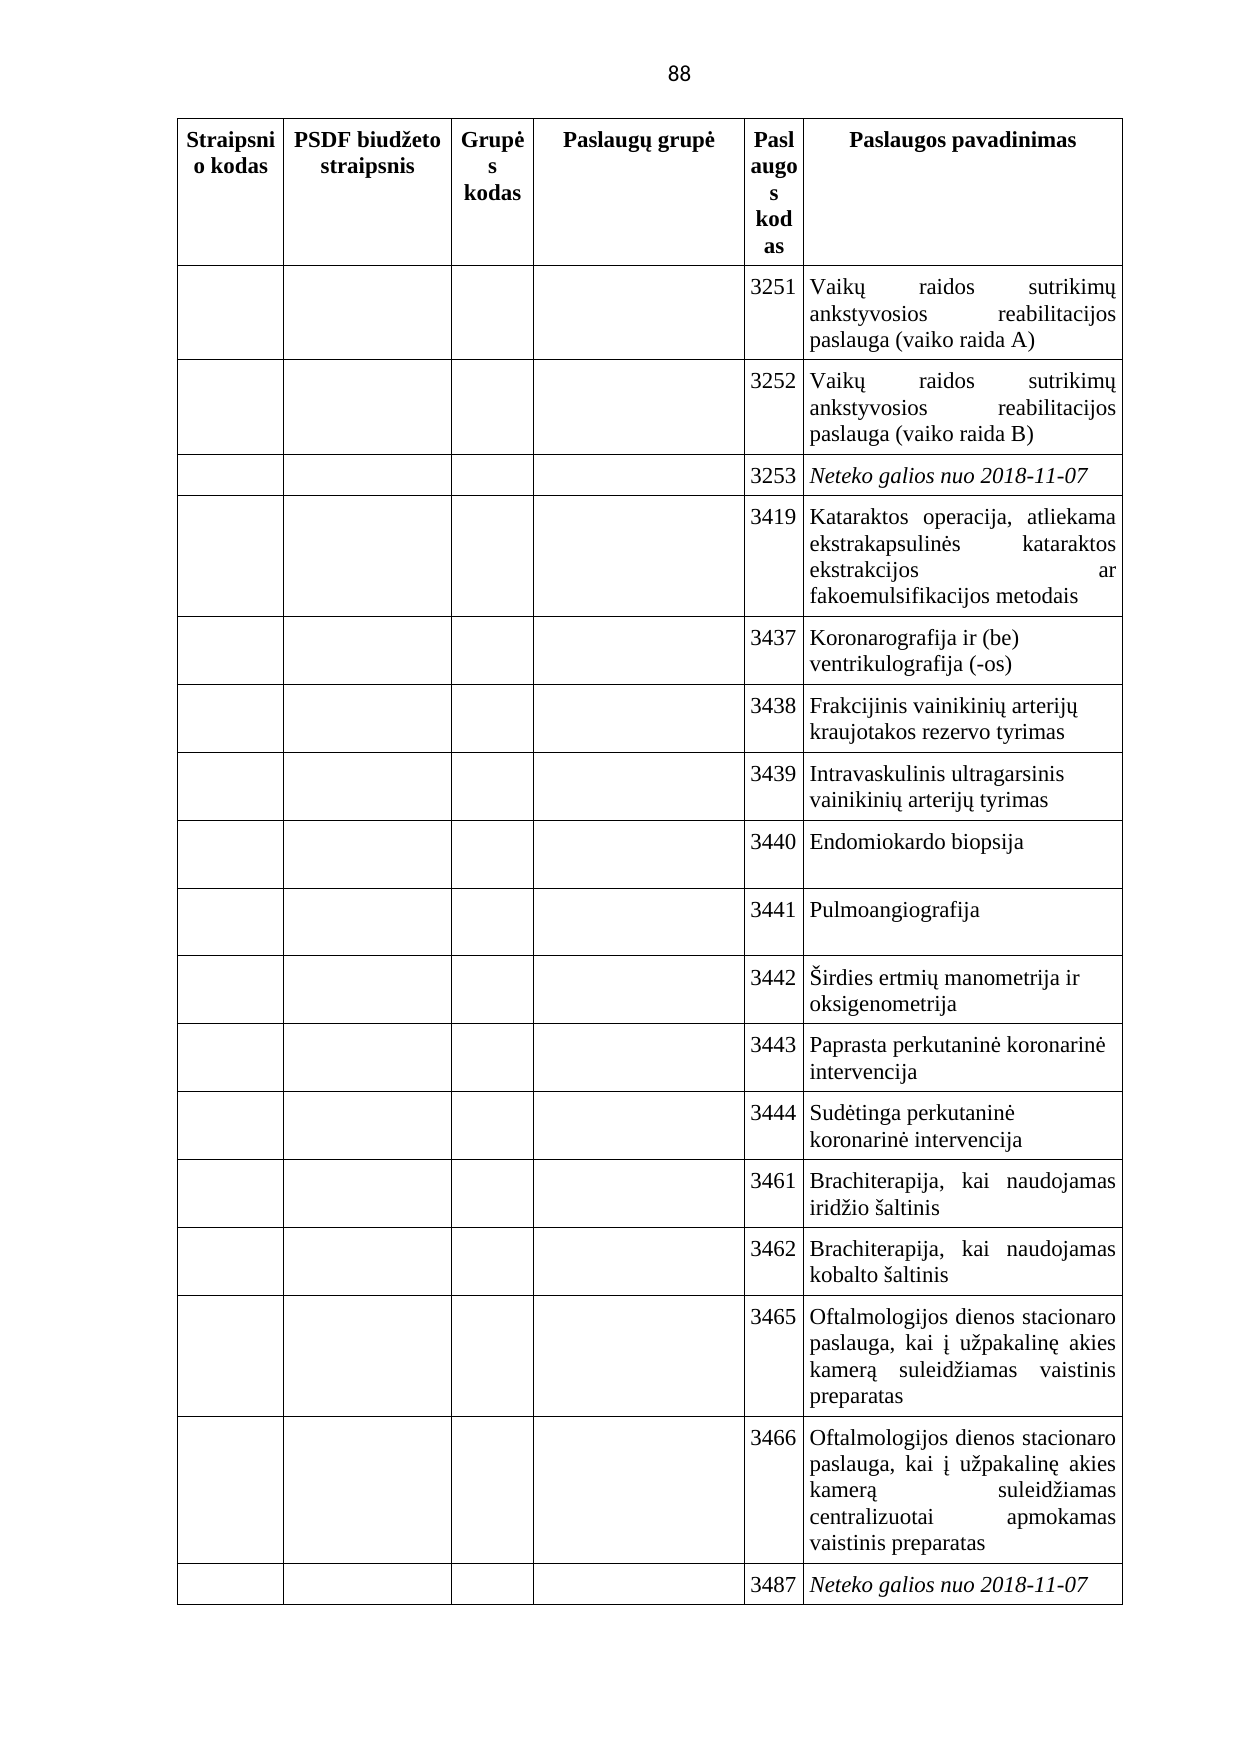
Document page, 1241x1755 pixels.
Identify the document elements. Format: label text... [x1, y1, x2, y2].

table_cell [284, 1160, 451, 1227]
table_cell [452, 821, 533, 887]
table_cell [534, 753, 744, 819]
table_cell Intravaskulinis ultragarsinis vainikinių arterijų tyrimas [804, 753, 1122, 819]
table_cell 3252 [745, 360, 803, 454]
table_cell [178, 496, 283, 616]
table_cell Paprasta perkutaninė koronarinė intervencija [804, 1024, 1122, 1091]
table_header Paslaugų grupė [534, 119, 744, 265]
table_cell Frakcijinis vainikinių arterijų kraujotakos rezervo tyrimas [804, 685, 1122, 752]
table_cell Širdies ertmių manometrija ir oksigenometrija [804, 956, 1122, 1023]
table_cell [534, 1024, 744, 1091]
table_cell [284, 1296, 451, 1416]
table_cell [534, 1417, 744, 1563]
table_cell [178, 1564, 283, 1604]
table_cell [284, 496, 451, 616]
table_header Grupės kodas [452, 119, 533, 265]
table_cell [178, 1160, 283, 1227]
table_cell [534, 1564, 744, 1604]
table_cell Pulmoangiografija [804, 889, 1122, 955]
table_cell [452, 685, 533, 752]
table_cell [284, 1228, 451, 1295]
table_cell [452, 617, 533, 684]
table_cell [452, 1296, 533, 1416]
table_cell [178, 753, 283, 819]
table_cell [534, 1228, 744, 1295]
table_cell [284, 266, 451, 359]
table_cell 3462 [745, 1228, 803, 1295]
table_cell Brachiterapija, kai naudojamas iridžio šaltinis [804, 1160, 1122, 1227]
table_cell [178, 821, 283, 887]
table_cell [178, 1092, 283, 1159]
table_cell Neteko galios nuo 2018-11-07 [804, 455, 1122, 495]
table_cell 3419 [745, 496, 803, 616]
table_cell Oftalmologijos dienos stacionaro paslauga, kai į užpakalinę akies kamerą suleidžiamas vaistinis preparatas [804, 1296, 1122, 1416]
table_cell [284, 1417, 451, 1563]
table_cell [284, 889, 451, 955]
table_cell 3444 [745, 1092, 803, 1159]
table_cell [178, 455, 283, 495]
table_cell [452, 1417, 533, 1563]
table_cell [452, 266, 533, 359]
table_cell [534, 496, 744, 616]
table_cell Brachiterapija, kai naudojamas kobalto šaltinis [804, 1228, 1122, 1295]
table_cell [178, 1296, 283, 1416]
table_cell 3465 [745, 1296, 803, 1416]
table_cell [284, 360, 451, 454]
table_cell [452, 753, 533, 819]
table_cell [452, 455, 533, 495]
table_cell Oftalmologijos dienos stacionaro paslauga, kai į užpakalinę akies kamerą suleidžiamas centralizuotai apmokamas vaistinis preparatas [804, 1417, 1122, 1563]
table_cell [178, 1228, 283, 1295]
table_cell 3437 [745, 617, 803, 684]
table_cell [284, 1564, 451, 1604]
table_header Paslaugos pavadinimas [804, 119, 1122, 265]
table_cell [178, 685, 283, 752]
table_cell 3461 [745, 1160, 803, 1227]
table_cell Vaikų raidos sutrikimų ankstyvosios reabilitacijos paslauga (vaiko raida A) [804, 266, 1122, 359]
table_cell 3487 [745, 1564, 803, 1604]
table_cell [452, 496, 533, 616]
table_cell Vaikų raidos sutrikimų ankstyvosios reabilitacijos paslauga (vaiko raida B) [804, 360, 1122, 454]
table_cell [452, 1160, 533, 1227]
table_cell [534, 956, 744, 1023]
table_cell [178, 617, 283, 684]
table_cell [534, 821, 744, 887]
table_cell Kataraktos operacija, atliekama ekstrakapsulinės kataraktos ekstrakcijos ar fakoemulsifikacijos metodais [804, 496, 1122, 616]
table_cell [534, 1296, 744, 1416]
table_cell [534, 360, 744, 454]
table_cell [534, 1092, 744, 1159]
table_cell 3438 [745, 685, 803, 752]
table_cell [452, 1228, 533, 1295]
table_cell 3253 [745, 455, 803, 495]
table_cell [178, 1417, 283, 1563]
table_header Paslaugos kodas [745, 119, 803, 265]
table_cell [452, 1024, 533, 1091]
table_cell [178, 266, 283, 359]
table_cell [284, 1024, 451, 1091]
table_cell [452, 1564, 533, 1604]
table_cell [284, 455, 451, 495]
table_cell 3251 [745, 266, 803, 359]
table_cell 3466 [745, 1417, 803, 1563]
table_cell Koronarografija ir (be) ventrikulografija (-os) [804, 617, 1122, 684]
table_cell 3441 [745, 889, 803, 955]
table_cell Neteko galios nuo 2018-11-07 [804, 1564, 1122, 1604]
table_cell [284, 821, 451, 887]
table_cell [534, 889, 744, 955]
table_cell [178, 956, 283, 1023]
table_cell Endomiokardo biopsija [804, 821, 1122, 887]
table_cell [534, 1160, 744, 1227]
table_cell [284, 617, 451, 684]
table_cell [452, 360, 533, 454]
table_cell [452, 889, 533, 955]
table_cell 3442 [745, 956, 803, 1023]
table_cell 3439 [745, 753, 803, 819]
table_cell [178, 889, 283, 955]
table_cell 3440 [745, 821, 803, 887]
table_cell [284, 956, 451, 1023]
table_cell [284, 685, 451, 752]
table_cell [534, 455, 744, 495]
table_cell [284, 753, 451, 819]
table_cell [534, 685, 744, 752]
table_cell [534, 266, 744, 359]
table_cell [178, 360, 283, 454]
table_cell Sudėtinga perkutaninė koronarinė intervencija [804, 1092, 1122, 1159]
table_cell [452, 1092, 533, 1159]
table_cell [452, 956, 533, 1023]
table_cell 3443 [745, 1024, 803, 1091]
table_header PSDF biudžeto straipsnis [284, 119, 451, 265]
table_cell [284, 1092, 451, 1159]
table_cell [534, 617, 744, 684]
table_cell [178, 1024, 283, 1091]
table_header Straipsnio kodas [178, 119, 283, 265]
